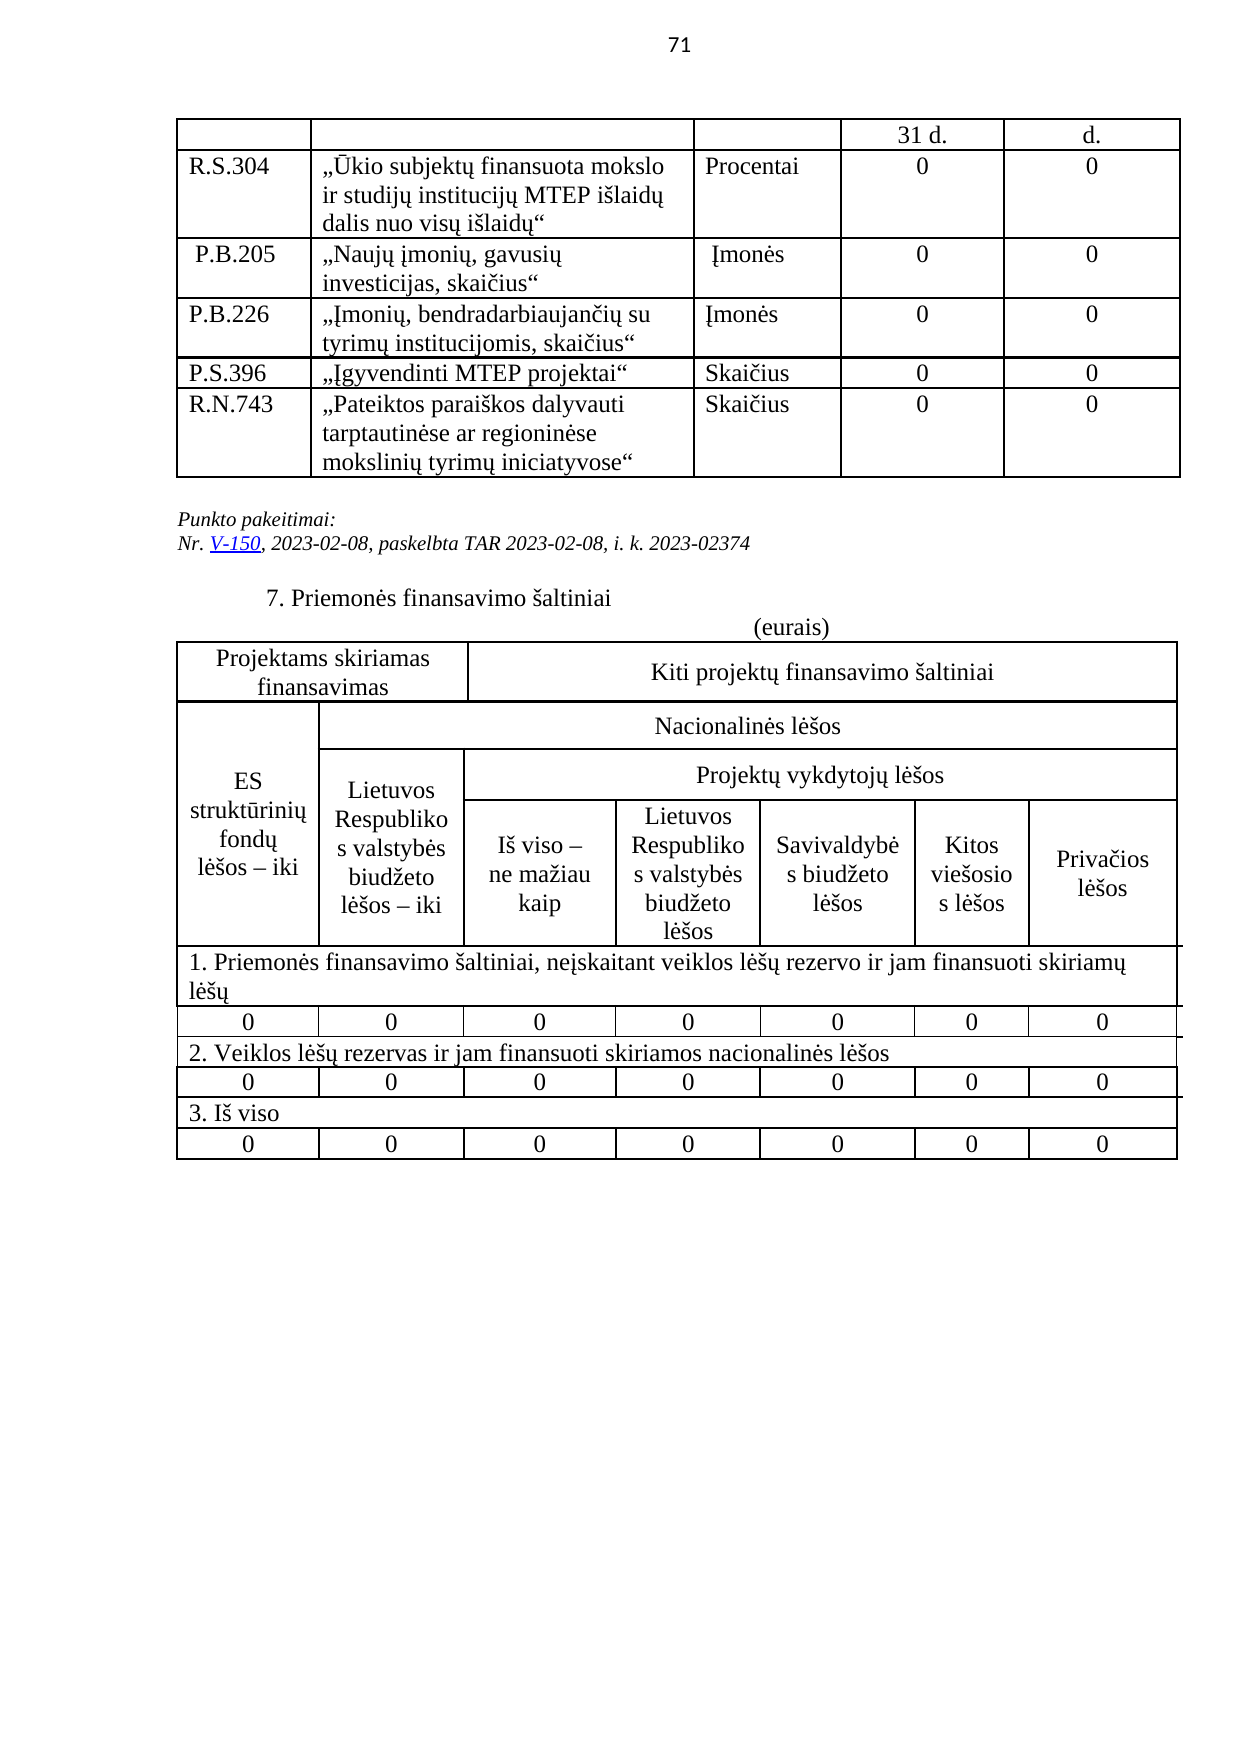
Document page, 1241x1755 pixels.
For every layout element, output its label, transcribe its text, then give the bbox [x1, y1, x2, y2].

table_cell 0 [617, 1129, 759, 1158]
table_cell Lietuvos Respublikos valstybės biudžeto lėšos [617, 801, 759, 945]
table_cell 0 [1005, 151, 1179, 237]
table_cell [1178, 799, 1182, 945]
table_cell 0 [916, 1068, 1028, 1096]
table_cell Lietuvos Respublikos valstybės biudžeto lėšos – iki [320, 750, 463, 945]
table_cell 0 [842, 389, 1003, 476]
table_cell 0 [465, 1129, 615, 1158]
table_header [178, 120, 310, 149]
table_header [695, 120, 840, 149]
table_cell P.S.396 [178, 359, 310, 387]
text Punkto pakeitimai: [177, 506, 1181, 531]
table_cell [1178, 1066, 1182, 1096]
table_cell Privačios lėšos [1030, 801, 1176, 945]
table_cell [1178, 1098, 1182, 1127]
table_cell 0 [842, 239, 1003, 297]
table_cell 0 [1005, 389, 1179, 476]
table_header d. [1005, 120, 1179, 149]
table_cell 0 [1029, 1007, 1176, 1036]
table_header 31 d. [842, 120, 1003, 149]
table_cell 0 [916, 1129, 1028, 1158]
table_cell 0 [761, 1007, 914, 1036]
table_cell Iš viso – ne mažiau kaip [465, 801, 615, 945]
table_cell Savivaldybės biudžeto lėšos [761, 801, 914, 945]
table_cell 0 [842, 299, 1003, 356]
table_cell 0 [320, 1129, 463, 1158]
table_cell Projektų vykdytojų lėšos [465, 750, 1176, 799]
table_cell „Įgyvendinti MTEP projektai“ [312, 359, 693, 387]
text Nr. V-150, 2023-02-08, paskelbta TAR 2023-02-08, i. k. 2023-02374 [177, 531, 1181, 554]
table_cell R.N.743 [178, 389, 310, 476]
table_cell Skaičius [695, 389, 840, 476]
table_cell 0 [178, 1068, 318, 1096]
table_cell 0 [464, 1007, 615, 1036]
table_cell Kitos viešosios lėšos [916, 801, 1028, 945]
table_header Projektams skiriamas finansavimas [178, 643, 467, 700]
table_cell 0 [842, 359, 1003, 387]
table_cell „Įmonių, bendradarbiaujančių su tyrimų institucijomis, skaičius“ [312, 299, 693, 356]
table_cell Nacionalinės lėšos [320, 703, 1176, 748]
table_cell R.S.304 [178, 151, 310, 237]
table_cell Įmonės [695, 239, 840, 297]
table_cell 0 [617, 1068, 759, 1096]
table_cell „Pateiktos paraiškos dalyvauti tarptautinėse ar regioninėse mokslinių tyrimų iniciatyvose“ [312, 389, 693, 476]
table_cell „Ūkio subjektų finansuota mokslo ir studijų institucijų MTEP išlaidų dalis nuo visų išlaidų“ [312, 151, 693, 237]
table_header [312, 120, 693, 149]
table_cell 0 [842, 151, 1003, 237]
table_cell ES struktūrinių fondų lėšos – iki [178, 703, 318, 945]
table_cell 0 [320, 1068, 463, 1096]
table_cell „Naujų įmonių, gavusių investicijas, skaičius“ [312, 239, 693, 297]
table_cell Procentai [695, 151, 840, 237]
table_cell 0 [319, 1007, 463, 1036]
table_cell [1178, 947, 1182, 1005]
table_cell 0 [1030, 1068, 1176, 1096]
table_cell 0 [1005, 239, 1179, 297]
table_cell 0 [915, 1007, 1028, 1036]
table_cell [1178, 1127, 1182, 1158]
table_cell 2. Veiklos lėšų rezervas ir jam finansuoti skiriamos nacionalinės lėšos [178, 1037, 1176, 1066]
table_cell 0 [761, 1068, 914, 1096]
table_cell 0 [178, 1007, 318, 1036]
table_cell Skaičius [695, 359, 840, 387]
table_cell 0 [465, 1068, 615, 1096]
table_cell 1. Priemonės finansavimo šaltiniai, neįskaitant veiklos lėšų rezervo ir jam finansuoti skiriamų lėšų [178, 947, 1176, 1005]
table_cell [1177, 1038, 1182, 1066]
table_header Kiti projektų finansavimo šaltiniai [469, 643, 1176, 700]
table_cell 0 [1030, 1129, 1176, 1158]
table_cell 0 [616, 1007, 760, 1036]
table_cell 3. Iš viso [178, 1098, 1176, 1127]
table_cell P.B.226 [178, 299, 310, 356]
table_cell [1178, 700, 1182, 748]
table_cell 0 [1005, 299, 1179, 356]
text 7. Priemonės finansavimo šaltiniai [266, 583, 1181, 612]
table_cell 0 [178, 1129, 318, 1158]
table_cell [1178, 748, 1182, 799]
table_cell 0 [761, 1129, 914, 1158]
table_cell [1177, 1007, 1182, 1036]
table_cell P.B.205 [178, 239, 310, 297]
table_header [1178, 641, 1182, 700]
text (eurais) [303, 612, 1181, 641]
table_cell 0 [1005, 359, 1179, 387]
table_cell Įmonės [695, 299, 840, 356]
